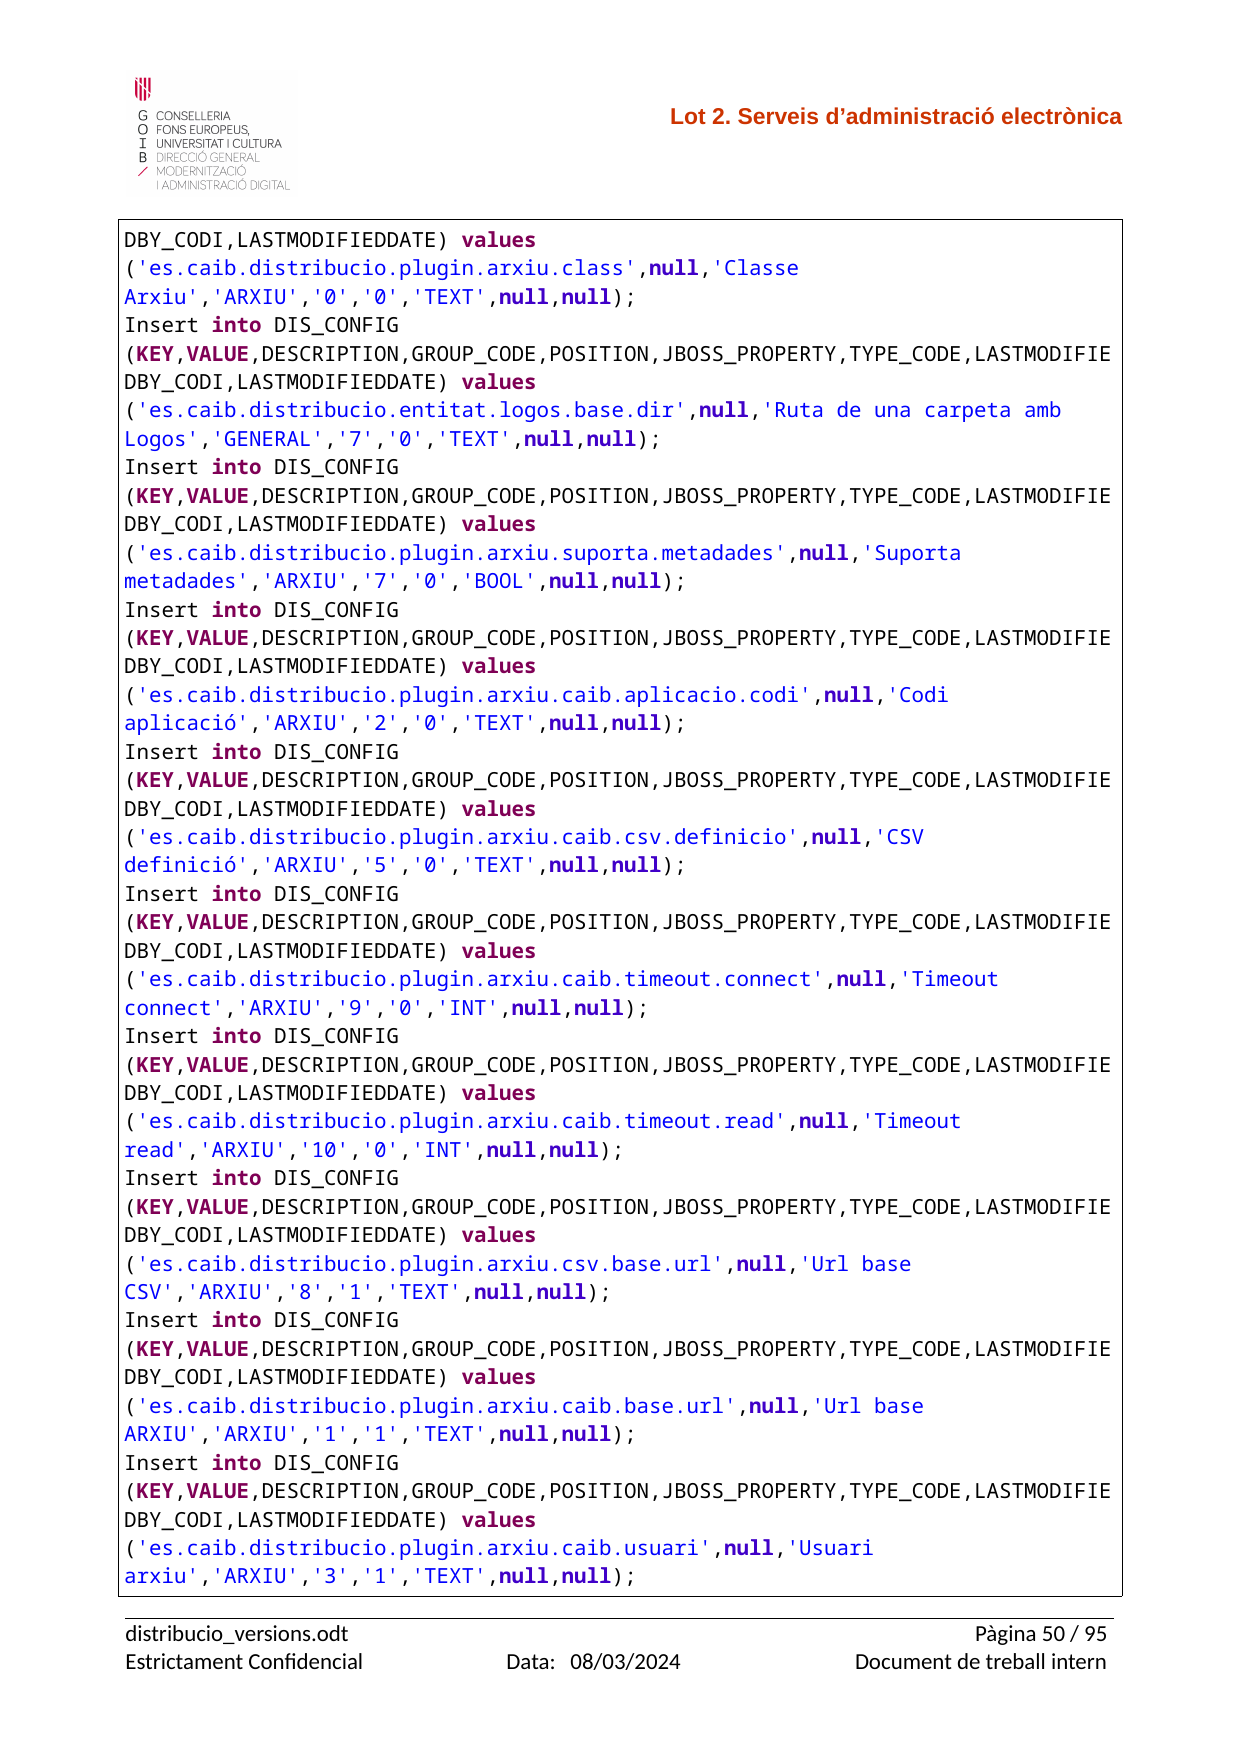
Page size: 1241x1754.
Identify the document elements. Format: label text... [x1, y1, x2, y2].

picture [126, 70, 299, 197]
table_header DBY_CODI,LASTMODIFIEDDATE) values ('es.caib.distribucio.plugin.arxiu.class',null,'Classe Arxiu','ARXIU','0','0','TEXT',null,null); Insert into DIS_CONFIG (KEY,VALUE,DESCRIPTION,GROUP_CODE,POSITION,JBOSS_PROPERTY,TYPE_CODE,LASTMODIFIEDBY_CODI,LASTMODIFIEDDATE) values ('es.caib.distribucio.entitat.logos.base.dir',null,'Ruta de una carpeta amb Logos','GENERAL','7','0','TEXT',null,null); Insert into DIS_CONFIG (KEY,VALUE,DESCRIPTION,GROUP_CODE,POSITION,JBOSS_PROPERTY,TYPE_CODE,LASTMODIFIEDBY_CODI,LASTMODIFIEDDATE) values ('es.caib.distribucio.plugin.arxiu.suporta.metadades',null,'Suporta metadades','ARXIU','7','0','BOOL',null,null); Insert into DIS_CONFIG (KEY,VALUE,DESCRIPTION,GROUP_CODE,POSITION,JBOSS_PROPERTY,TYPE_CODE,LASTMODIFIEDBY_CODI,LASTMODIFIEDDATE) values ('es.caib.distribucio.plugin.arxiu.caib.aplicacio.codi',null,'Codi aplicació','ARXIU','2','0','TEXT',null,null); Insert into DIS_CONFIG (KEY,VALUE,DESCRIPTION,GROUP_CODE,POSITION,JBOSS_PROPERTY,TYPE_CODE,LASTMODIFIEDBY_CODI,LASTMODIFIEDDATE) values ('es.caib.distribucio.plugin.arxiu.caib.csv.definicio',null,'CSV definició','ARXIU','5','0','TEXT',null,null); Insert into DIS_CONFIG (KEY,VALUE,DESCRIPTION,GROUP_CODE,POSITION,JBOSS_PROPERTY,TYPE_CODE,LASTMODIFIEDBY_CODI,LASTMODIFIEDDATE) values ('es.caib.distribucio.plugin.arxiu.caib.timeout.connect',null,'Timeout connect','ARXIU','9','0','INT',null,null); Insert into DIS_CONFIG (KEY,VALUE,DESCRIPTION,GROUP_CODE,POSITION,JBOSS_PROPERTY,TYPE_CODE,LASTMODIFIEDBY_CODI,LASTMODIFIEDDATE) values ('es.caib.distribucio.plugin.arxiu.caib.timeout.read',null,'Timeout read','ARXIU','10','0','INT',null,null); Insert into DIS_CONFIG (KEY,VALUE,DESCRIPTION,GROUP_CODE,POSITION,JBOSS_PROPERTY,TYPE_CODE,LASTMODIFIEDBY_CODI,LASTMODIFIEDDATE) values ('es.caib.distribucio.plugin.arxiu.csv.base.url',null,'Url base CSV','ARXIU','8','1','TEXT',null,null); Insert into DIS_CONFIG (KEY,VALUE,DESCRIPTION,GROUP_CODE,POSITION,JBOSS_PROPERTY,TYPE_CODE,LASTMODIFIEDBY_CODI,LASTMODIFIEDDATE) values ('es.caib.distribucio.plugin.arxiu.caib.base.url',null,'Url base ARXIU','ARXIU','1','1','TEXT',null,null); Insert into DIS_CONFIG (KEY,VALUE,DESCRIPTION,GROUP_CODE,POSITION,JBOSS_PROPERTY,TYPE_CODE,LASTMODIFIEDBY_CODI,LASTMODIFIEDDATE) values ('es.caib.distribucio.plugin.arxiu.caib.usuari',null,'Usuari arxiu','ARXIU','3','1','TEXT',null,null); [119, 220, 1122, 1596]
